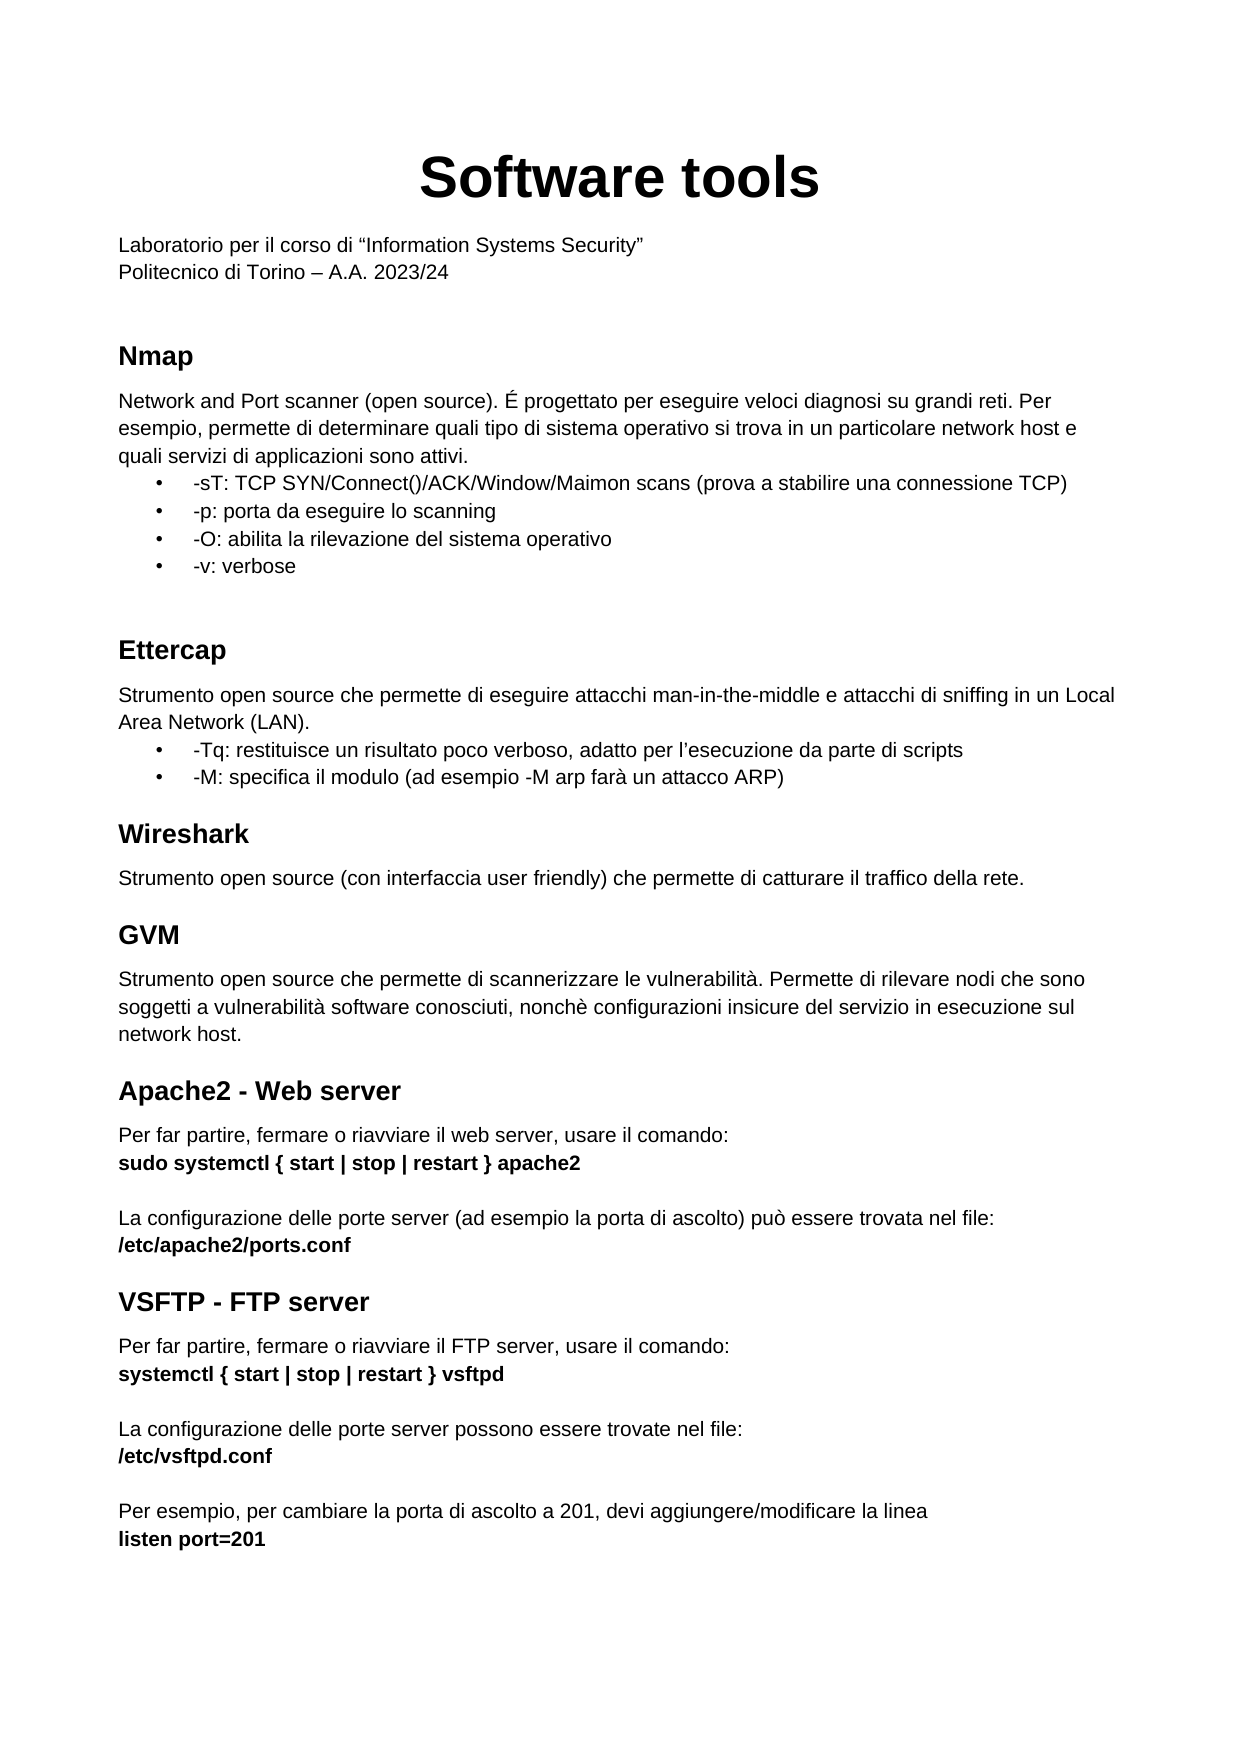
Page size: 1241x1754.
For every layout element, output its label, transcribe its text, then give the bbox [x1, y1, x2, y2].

title Software tools [118, 143, 1122, 210]
subtitle GVM [118, 919, 1122, 950]
list -Tq: restituisce un risultato poco verboso, adatto per l’esecuzione da parte di scripts [156, 737, 1122, 762]
text systemctl { start | stop | restart } vsftpd [118, 1361, 1122, 1385]
subtitle Ettercap [118, 634, 1122, 665]
text sudo systemctl { start | stop | restart } apache2 [118, 1151, 1122, 1174]
subtitle Apache2 - Web server [118, 1074, 1122, 1106]
subtitle Nmap [118, 340, 1122, 371]
text /etc/apache2/ports.conf [118, 1233, 1122, 1257]
text listen port=201 [118, 1526, 1122, 1550]
subtitle VSFTP - FTP server [118, 1286, 1122, 1317]
text /etc/vsftpd.conf [118, 1444, 1122, 1468]
list -sT: TCP SYN/Connect()/ACK/Window/Maimon scans (prova a stabilire una connessione TCP) [156, 471, 1122, 495]
text La configurazione delle porte server (ad esempio la porta di ascolto) può essere trovata nel file: [118, 1206, 1122, 1229]
list -v: verbose [156, 554, 1122, 578]
text Politecnico di Torino – A.A. 2023/24 [118, 260, 1122, 284]
text Per far partire, fermare o riavviare il FTP server, usare il comando: [118, 1334, 1122, 1358]
list -O: abilita la rilevazione del sistema operativo [156, 526, 1122, 550]
text Strumento open source che permette di scannerizzare le vulnerabilità. Permette di rilevare nodi che sono soggetti a vulnerabilità software conosciuti, nonchè configurazioni insicure del servizio in esecuzione sul network host. [118, 967, 1122, 1046]
text Strumento open source (con interfaccia user friendly) che permette di catturare il traffico della rete. [118, 866, 1122, 890]
list -p: porta da eseguire lo scanning [156, 499, 1122, 523]
text Per far partire, fermare o riavviare il web server, usare il comando: [118, 1123, 1122, 1147]
text Strumento open source che permette di eseguire attacchi man-in-the-middle e attacchi di sniffing in un Local Area Network (LAN). [118, 682, 1122, 734]
subtitle Wireshark [118, 818, 1122, 849]
text Laboratorio per il corso di “Information Systems Security” [118, 233, 1122, 257]
text Per esempio, per cambiare la porta di ascolto a 201, devi aggiungere/modificare la linea [118, 1499, 1122, 1523]
text La configurazione delle porte server possono essere trovate nel file: [118, 1416, 1122, 1440]
list -M: specifica il modulo (ad esempio -M arp farà un attacco ARP) [156, 765, 1122, 789]
text Network and Port scanner (open source). É progettato per eseguire veloci diagnosi su grandi reti. Per esempio, permette di determinare quali tipo di sistema operativo si trova in un particolare network host e quali servizi di applicazioni sono attivi. [118, 389, 1122, 468]
